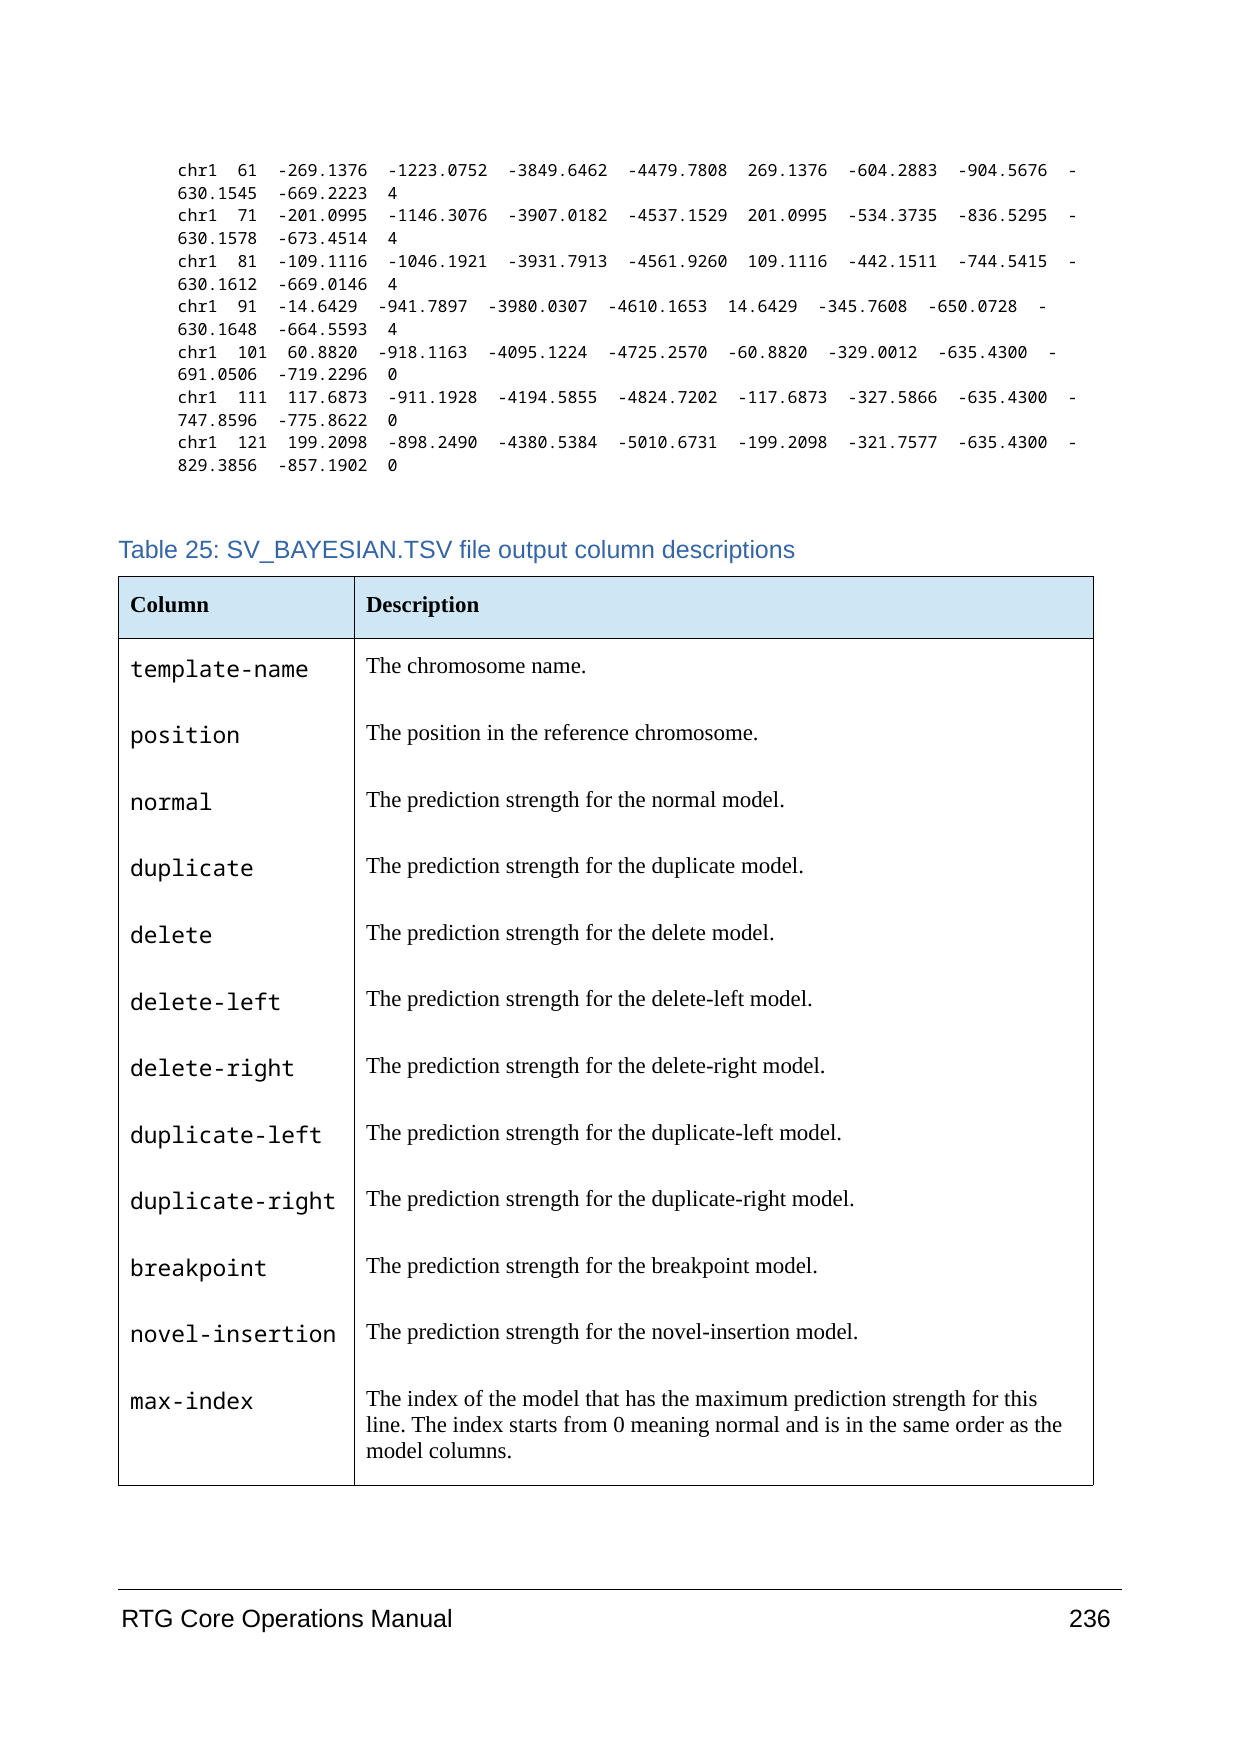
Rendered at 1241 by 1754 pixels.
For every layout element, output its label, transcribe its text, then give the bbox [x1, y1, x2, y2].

table_cell The prediction strength for the delete-right model. [355, 1037, 1093, 1104]
table_cell novel-insertion [119, 1304, 354, 1370]
table_cell duplicate-right [119, 1170, 354, 1237]
table_cell The prediction strength for the duplicate model. [355, 838, 1093, 904]
table_cell The position in the reference chromosome. [355, 705, 1093, 771]
table_cell duplicate-left [119, 1104, 354, 1170]
text chr1 61 -269.1376 -1223.0752 -3849.6462 -4479.7808 269.1376 -604.2883 -904.5676 -630.1545 -669.2223 4 [177, 159, 1122, 204]
table_cell The prediction strength for the delete model. [355, 904, 1093, 971]
table_cell The index of the model that has the maximum prediction strength for this line. The index starts from 0 meaning normal and is in the same order as the model columns. [355, 1370, 1093, 1484]
text Table 25: SV_BAYESIAN.TSV file output column descriptions [118, 535, 1122, 563]
table_cell max-index [119, 1370, 354, 1484]
table_cell The prediction strength for the duplicate-right model. [355, 1170, 1093, 1237]
text chr1 111 117.6873 -911.1928 -4194.5855 -4824.7202 -117.6873 -327.5866 -635.4300 -747.8596 -775.8622 0 [177, 386, 1122, 431]
text chr1 81 -109.1116 -1046.1921 -3931.7913 -4561.9260 109.1116 -442.1511 -744.5415 -630.1612 -669.0146 4 [177, 249, 1122, 295]
table_cell The prediction strength for the novel-insertion model. [355, 1304, 1093, 1370]
table_cell template-name [119, 639, 354, 704]
table_cell The chromosome name. [355, 639, 1093, 704]
table_cell The prediction strength for the breakpoint model. [355, 1237, 1093, 1303]
table_cell breakpoint [119, 1237, 354, 1303]
table_header Description [355, 577, 1093, 638]
table_cell delete-left [119, 971, 354, 1037]
table_cell The prediction strength for the delete-left model. [355, 971, 1093, 1037]
text chr1 121 199.2098 -898.2490 -4380.5384 -5010.6731 -199.2098 -321.7577 -635.4300 -829.3856 -857.1902 0 [177, 431, 1122, 477]
table_cell duplicate [119, 838, 354, 904]
table_cell normal [119, 771, 354, 838]
table_cell delete [119, 904, 354, 971]
text chr1 101 60.8820 -918.1163 -4095.1224 -4725.2570 -60.8820 -329.0012 -635.4300 -691.0506 -719.2296 0 [177, 340, 1122, 386]
text chr1 71 -201.0995 -1146.3076 -3907.0182 -4537.1529 201.0995 -534.3735 -836.5295 -630.1578 -673.4514 4 [177, 204, 1122, 249]
table_cell position [119, 705, 354, 771]
table_cell delete-right [119, 1037, 354, 1104]
table_cell The prediction strength for the normal model. [355, 771, 1093, 838]
table_cell The prediction strength for the duplicate-left model. [355, 1104, 1093, 1170]
text chr1 91 -14.6429 -941.7897 -3980.0307 -4610.1653 14.6429 -345.7608 -650.0728 -630.1648 -664.5593 4 [177, 295, 1122, 340]
table_header Column [119, 577, 354, 638]
